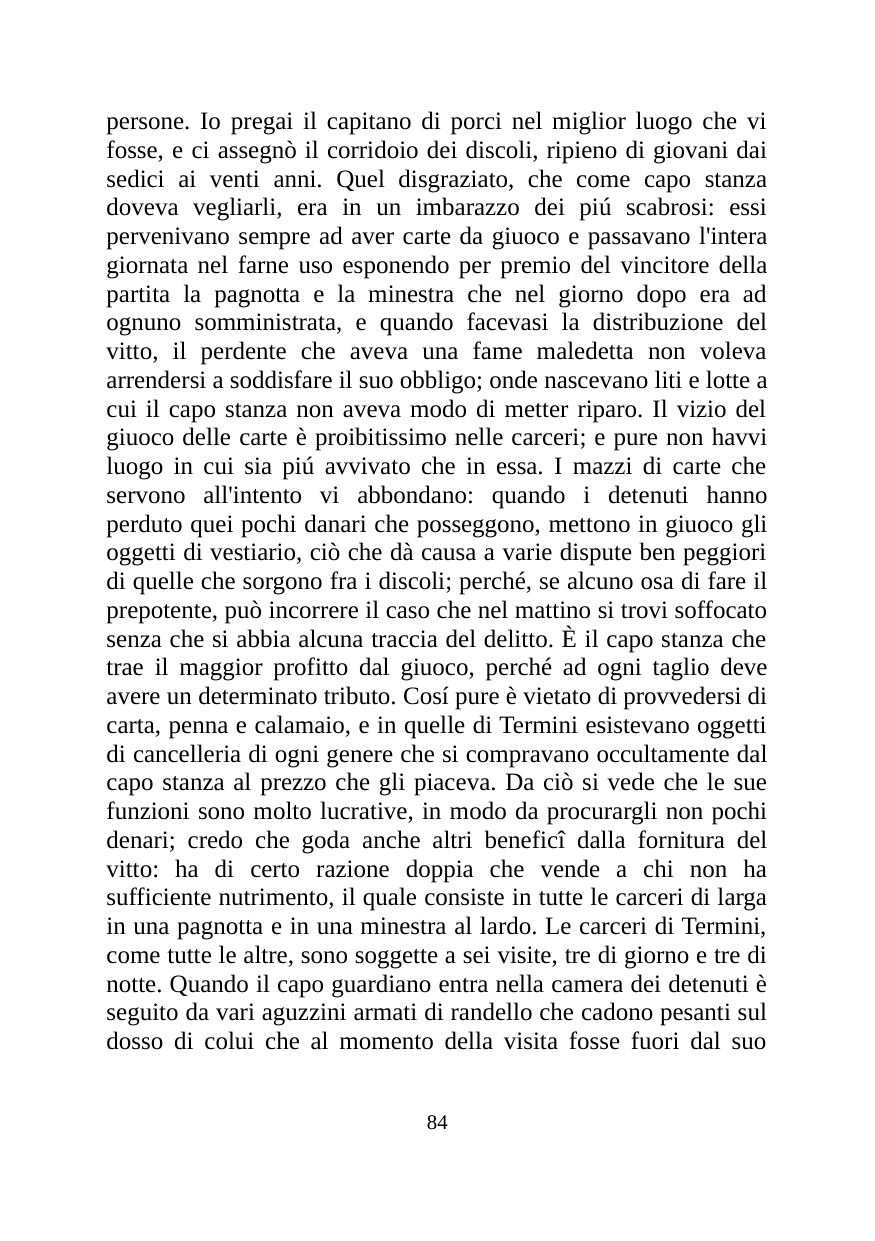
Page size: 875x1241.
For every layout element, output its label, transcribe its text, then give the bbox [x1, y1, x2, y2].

text persone. Io pregai il capitano di porci nel miglior luogo che vi fosse, e ci assegnò il corridoio dei discoli, ripieno di giovani dai sedici ai venti anni. Quel disgraziato, che come capo stanza doveva vegliarli, era in un imbarazzo dei piú scabrosi: essi pervenivano sempre ad aver carte da giuoco e passavano l'intera giornata nel farne uso esponendo per premio del vincitore della partita la pagnotta e la minestra che nel giorno dopo era ad ognuno somministrata, e quando facevasi la distribuzione del vitto, il perdente che aveva una fame maledetta non voleva arrendersi a soddisfare il suo obbligo; onde nascevano liti e lotte a cui il capo stanza non aveva modo di metter riparo. Il vizio del giuoco delle carte è proibitissimo nelle carceri; e pure non havvi luogo in cui sia piú avvivato che in essa. I mazzi di carte che servono all'intento vi abbondano: quando i detenuti hanno perduto quei pochi danari che posseggono, mettono in giuoco gli oggetti di vestiario, ciò che dà causa a varie dispute ben peggiori di quelle che sorgono fra i discoli; perché, se alcuno osa di fare il prepotente, può incorrere il caso che nel mattino si trovi soffocato senza che si abbia alcuna traccia del delitto. È il capo stanza che trae il maggior profitto dal giuoco, perché ad ogni taglio deve avere un determinato tributo. Cosí pure è vietato di provvedersi di carta, penna e calamaio, e in quelle di Termini esistevano oggetti di cancelleria di ogni genere che si compravano occultamente dal capo stanza al prezzo che gli piaceva. Da ciò si vede che le sue funzioni sono molto lucrative, in modo da procurargli non pochi denari; credo che goda anche altri beneficî dalla fornitura del vitto: ha di certo razione doppia che vende a chi non ha sufficiente nutrimento, il quale consiste in tutte le carceri di larga in una pagnotta e in una minestra al lardo. Le carceri di Termini, come tutte le altre, sono soggette a sei visite, tre di giorno e tre di notte. Quando il capo guardiano entra nella camera dei detenuti è seguito da vari aguzzini armati di randello che cadono pesanti sul dosso di colui che al momento della visita fosse fuori dal suo [106, 106, 768, 1055]
